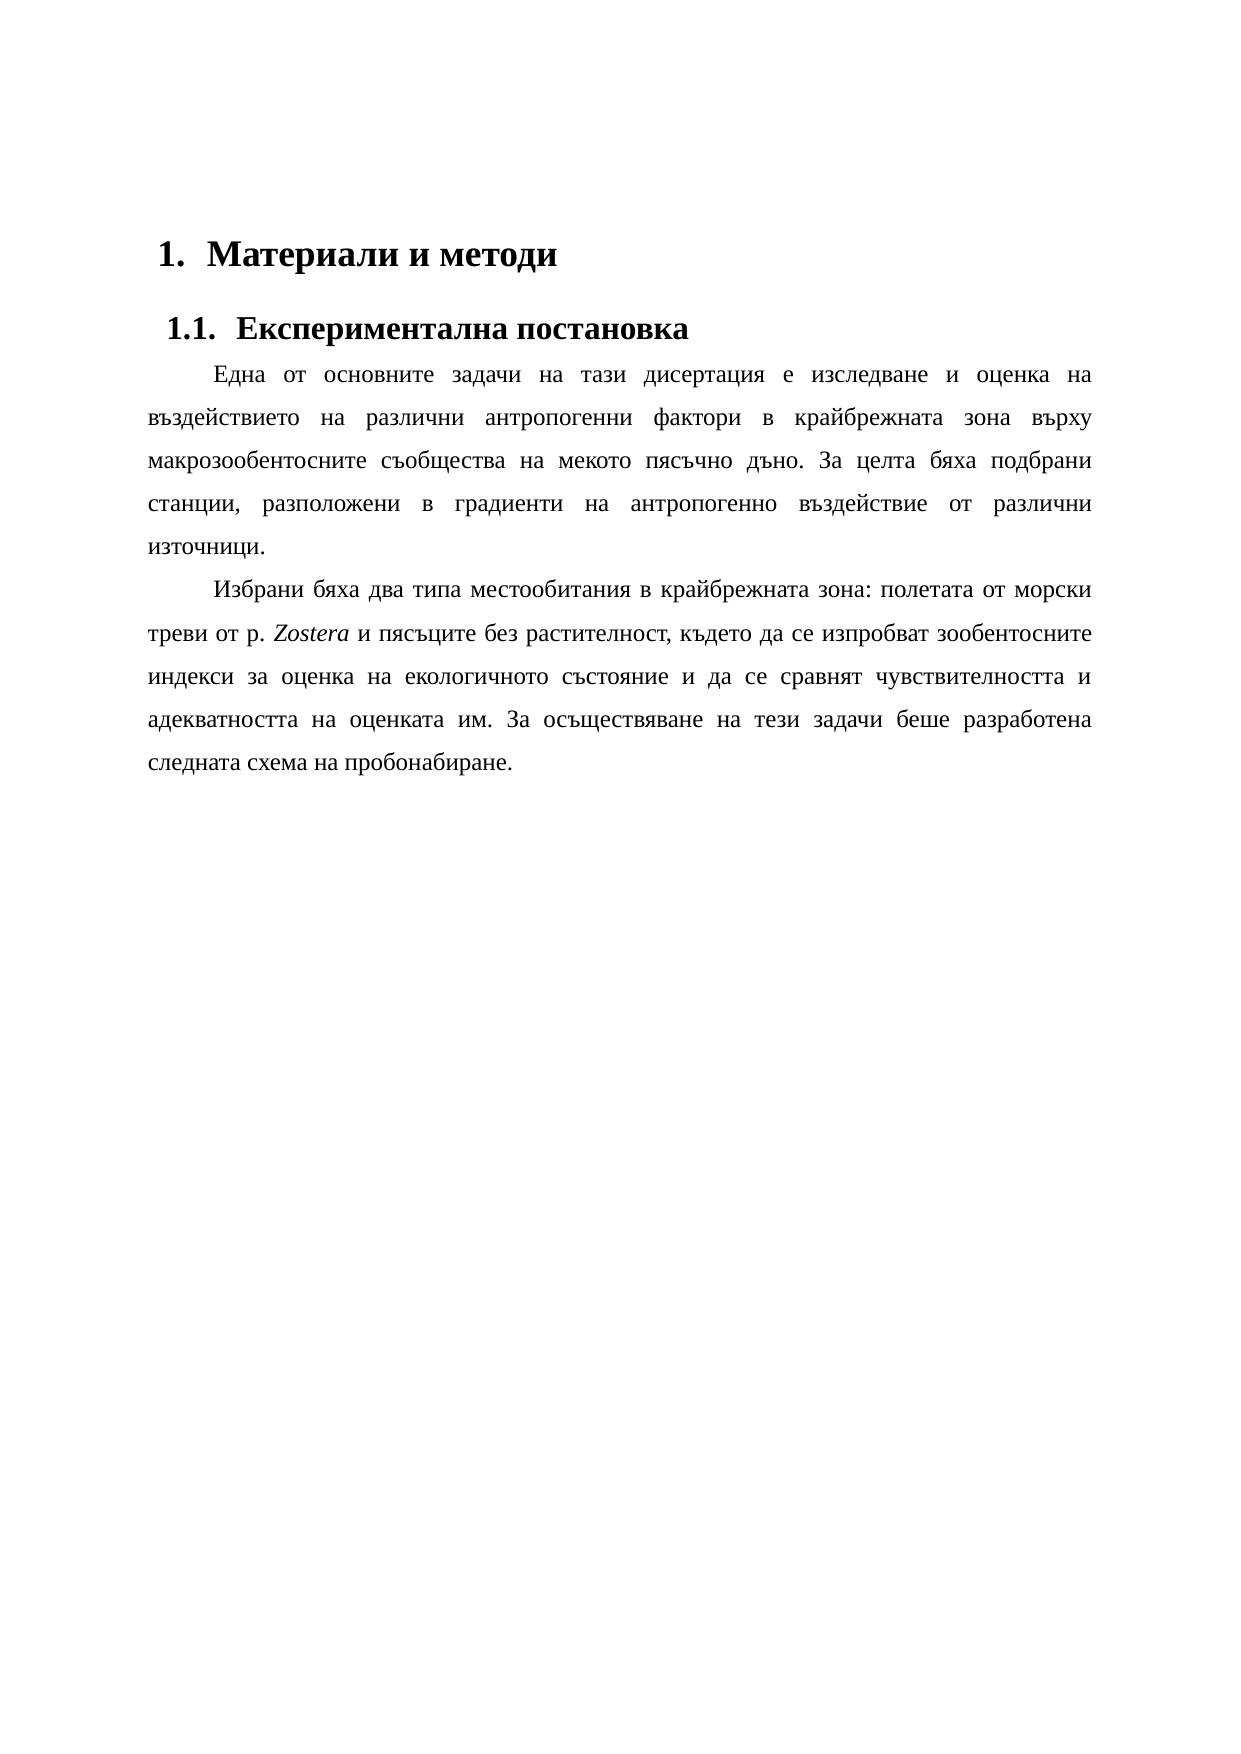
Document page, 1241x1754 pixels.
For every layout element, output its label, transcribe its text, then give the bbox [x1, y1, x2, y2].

text Една от основните задачи на тази дисертация е изследване и оценка на въздействието на различни антропогенни фактори в крайбрежната зона върху макрозообентосните съобщества на мекото пясъчно дъно. За целта бяха подбрани станции, разположени в градиенти на антропогенно въздействие от различни източници. [148, 359, 1093, 560]
text Избрани бяха два типа местообитания в крайбрежната зона: полетата от морски треви от р. Zostera и пясъците без растителност, където да се изпробват зообентосните индекси за оценка на екологичното състояние и да се сравнят чувствителността и адекватността на оценката им. За осъществяване на тези задачи беше разработена следната схема на пробонабиране. [148, 574, 1093, 776]
subtitle Експериментална постановка [224, 308, 1093, 346]
subtitle Материали и методи [185, 232, 1093, 275]
